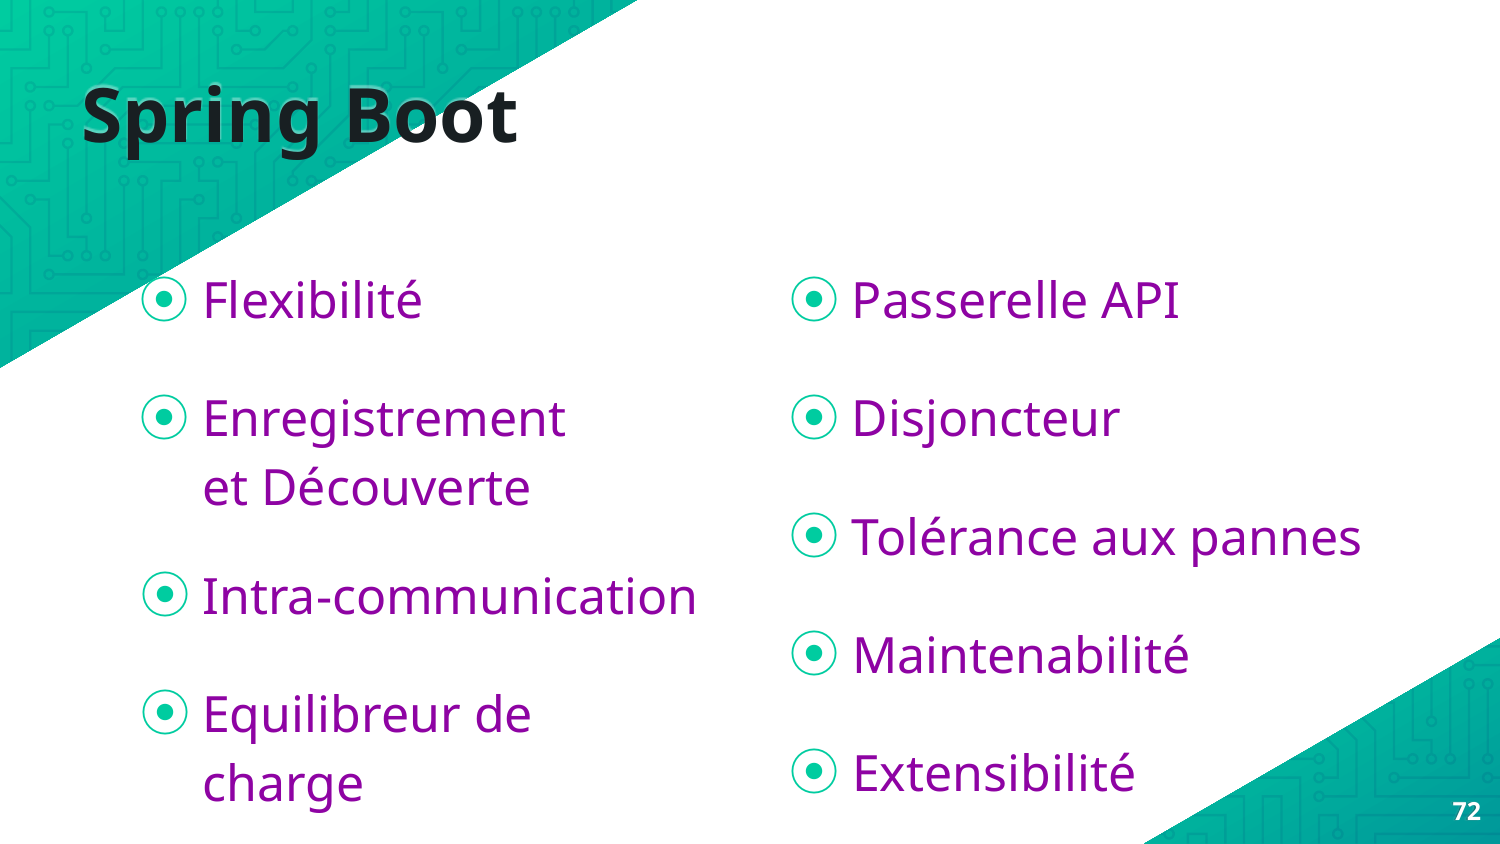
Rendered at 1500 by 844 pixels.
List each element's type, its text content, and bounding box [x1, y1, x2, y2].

list Enregistrement et Découverte [127, 377, 591, 465]
list Passerelle API [776, 259, 1241, 347]
slide_number [1391, 779, 1482, 844]
list Maintenabilité [776, 614, 1241, 701]
list Flexibilité [127, 259, 591, 347]
list Tolérance aux pannes [776, 496, 1430, 583]
list Disjoncteur [776, 377, 1241, 465]
list Intra-communication [127, 555, 733, 642]
list Extensibilité [776, 732, 1241, 819]
list Equilibreur de charge [127, 673, 591, 760]
title Spring Boot [81, 78, 1301, 160]
